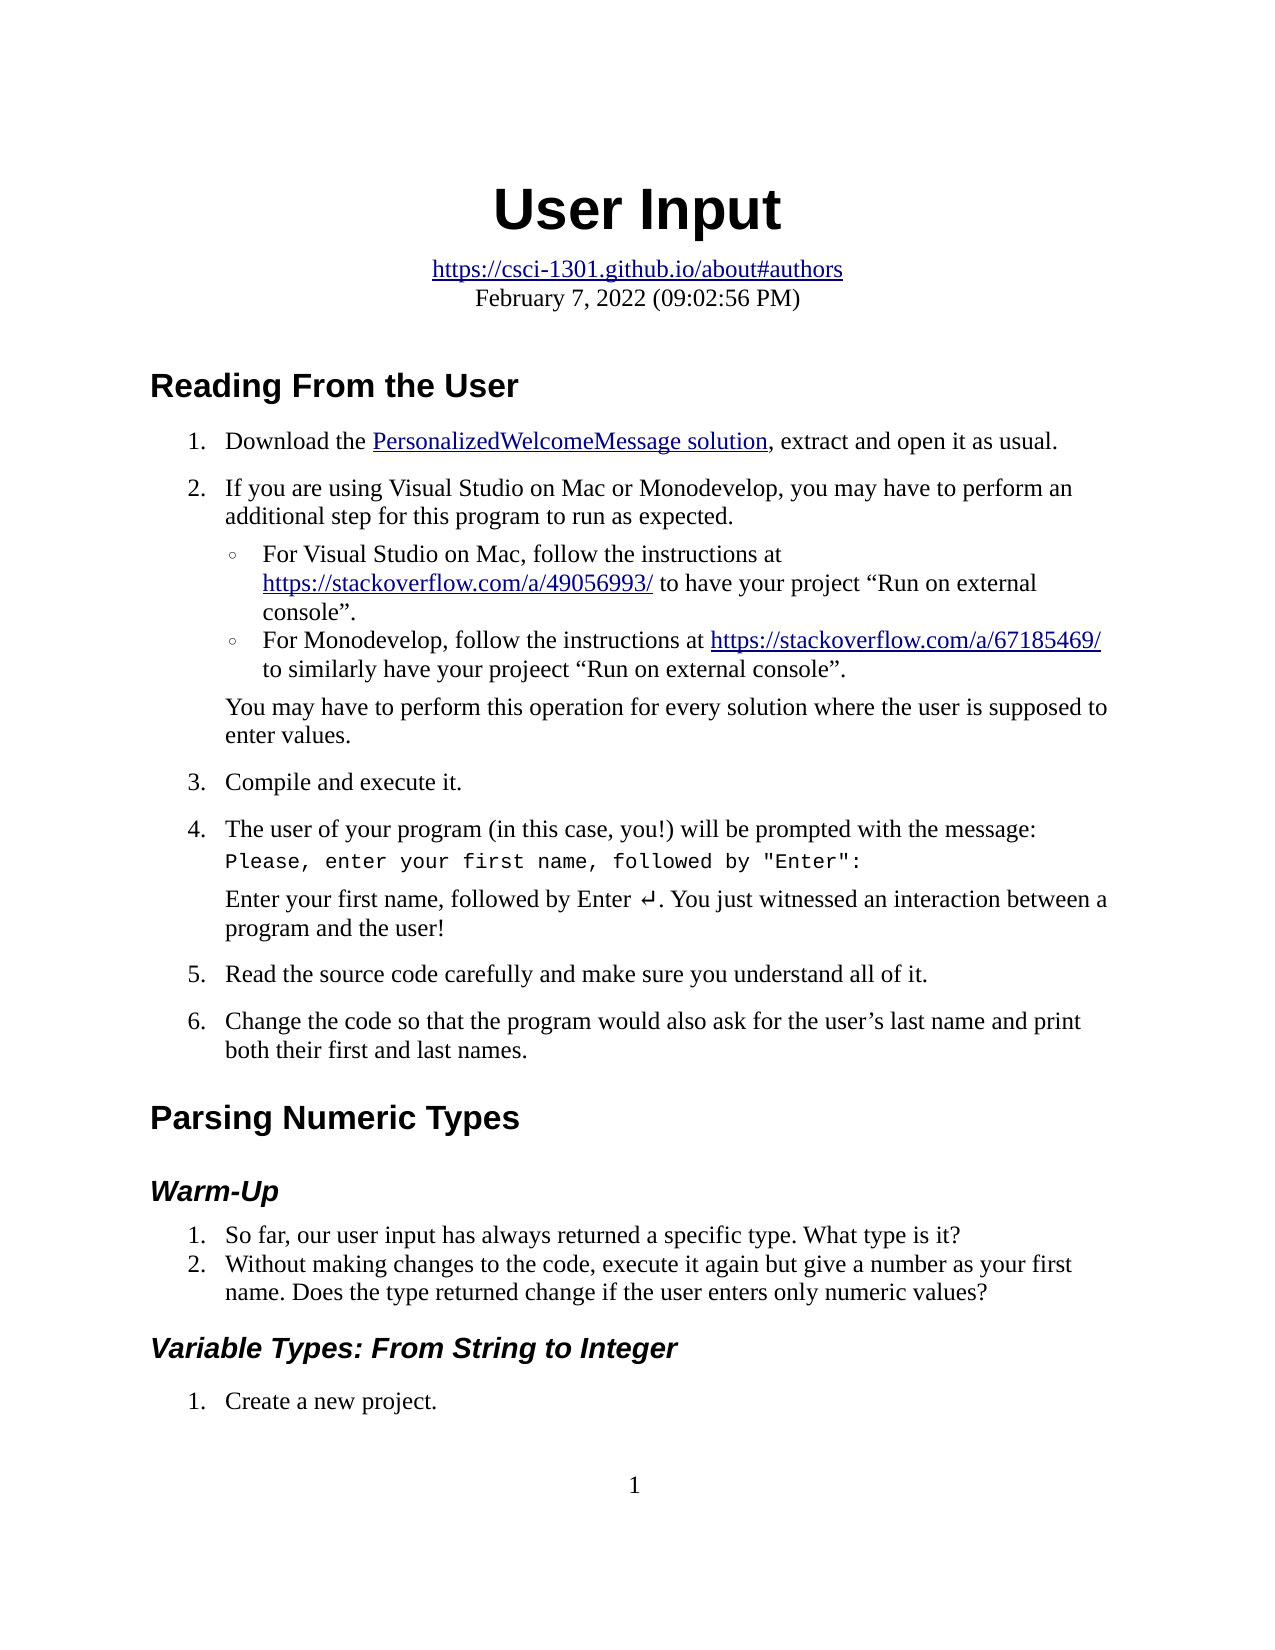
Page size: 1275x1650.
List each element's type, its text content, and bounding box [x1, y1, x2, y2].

text February 7, 2022 (09:02:56 PM) [150, 283, 1125, 312]
list For Visual Studio on Mac, follow the instructions at https://stackoverflow.com/a/49056993/ to have your project “Run on external console”. [225, 539, 1125, 625]
list Compile and execute it. [187, 767, 1125, 796]
subtitle Variable Types: From String to Integer [150, 1331, 1125, 1365]
list Download the PersonalizedWelcomeMessage solution, extract and open it as usual. [187, 426, 1125, 455]
list You may have to perform this operation for every solution where the user is supposed to enter values. [187, 692, 1125, 749]
list Create a new project. [187, 1386, 1125, 1415]
subtitle Parsing Numeric Types [150, 1098, 1125, 1136]
list If you are using Visual Studio on Mac or Monodevelop, you may have to perform an additional step for this program to run as expected. [187, 473, 1125, 530]
list Without making changes to the code, execute it again but give a number as your first name. Does the type returned change if the user enters only numeric values? [187, 1249, 1125, 1306]
subtitle Reading From the User [150, 366, 1125, 404]
list The user of your program (in this case, you!) will be prompted with the message: [187, 814, 1125, 843]
list Enter your first name, followed by Enter ↵. You just witnessed an interaction between a program and the user! [187, 884, 1125, 942]
title User Input [150, 175, 1125, 242]
list For Monodevelop, follow the instructions at https://stackoverflow.com/a/67185469/ to similarly have your projeect “Run on external console”. [225, 625, 1125, 683]
subtitle Warm-Up [150, 1174, 1125, 1207]
list Read the source code carefully and make sure you understand all of it. [187, 959, 1125, 988]
list Change the code so that the program would also ask for the user’s last name and print both their first and last names. [187, 1006, 1125, 1064]
list Please, enter your first name, followed by "Enter": [187, 852, 1125, 875]
list So far, our user input has always returned a specific type. What type is it? [187, 1220, 1125, 1249]
text https://csci-1301.github.io/about#authors [150, 254, 1125, 283]
